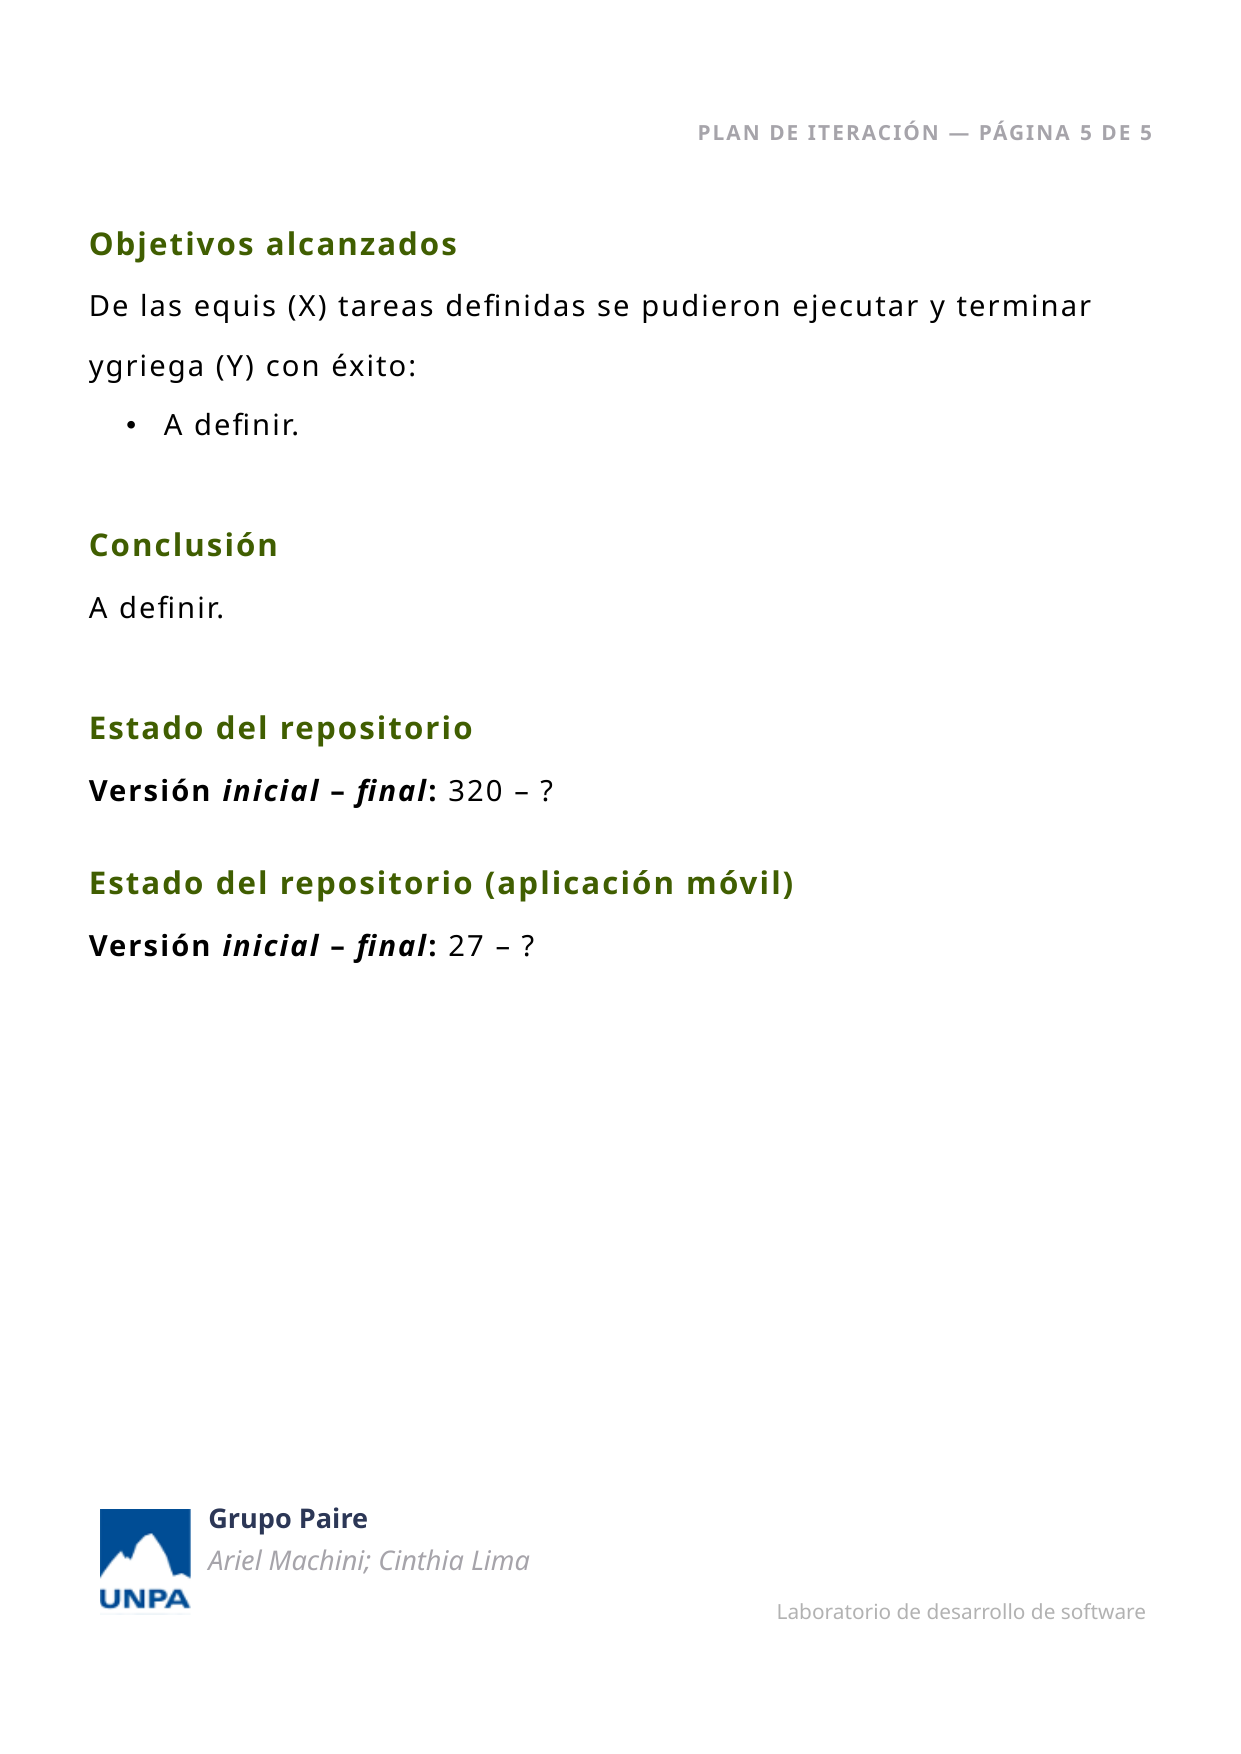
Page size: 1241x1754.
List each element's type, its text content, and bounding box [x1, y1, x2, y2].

text Objetivos alcanzados [88, 222, 1152, 264]
text Versión inicial – final: 320 – ? [88, 770, 1152, 810]
text A definir. [88, 587, 1152, 627]
text Versión inicial – final: 27 – ? [88, 925, 1152, 965]
text Estado del repositorio [88, 706, 1152, 749]
list A definir. [126, 404, 1152, 444]
text Conclusión [88, 523, 1152, 566]
text De las equis (X) tareas definidas se pudieron ejecutar y terminar ygriega (Y) con éxito: [88, 286, 1152, 385]
text Estado del repositorio (aplicación móvil) [88, 861, 1152, 904]
picture [100, 1509, 191, 1615]
